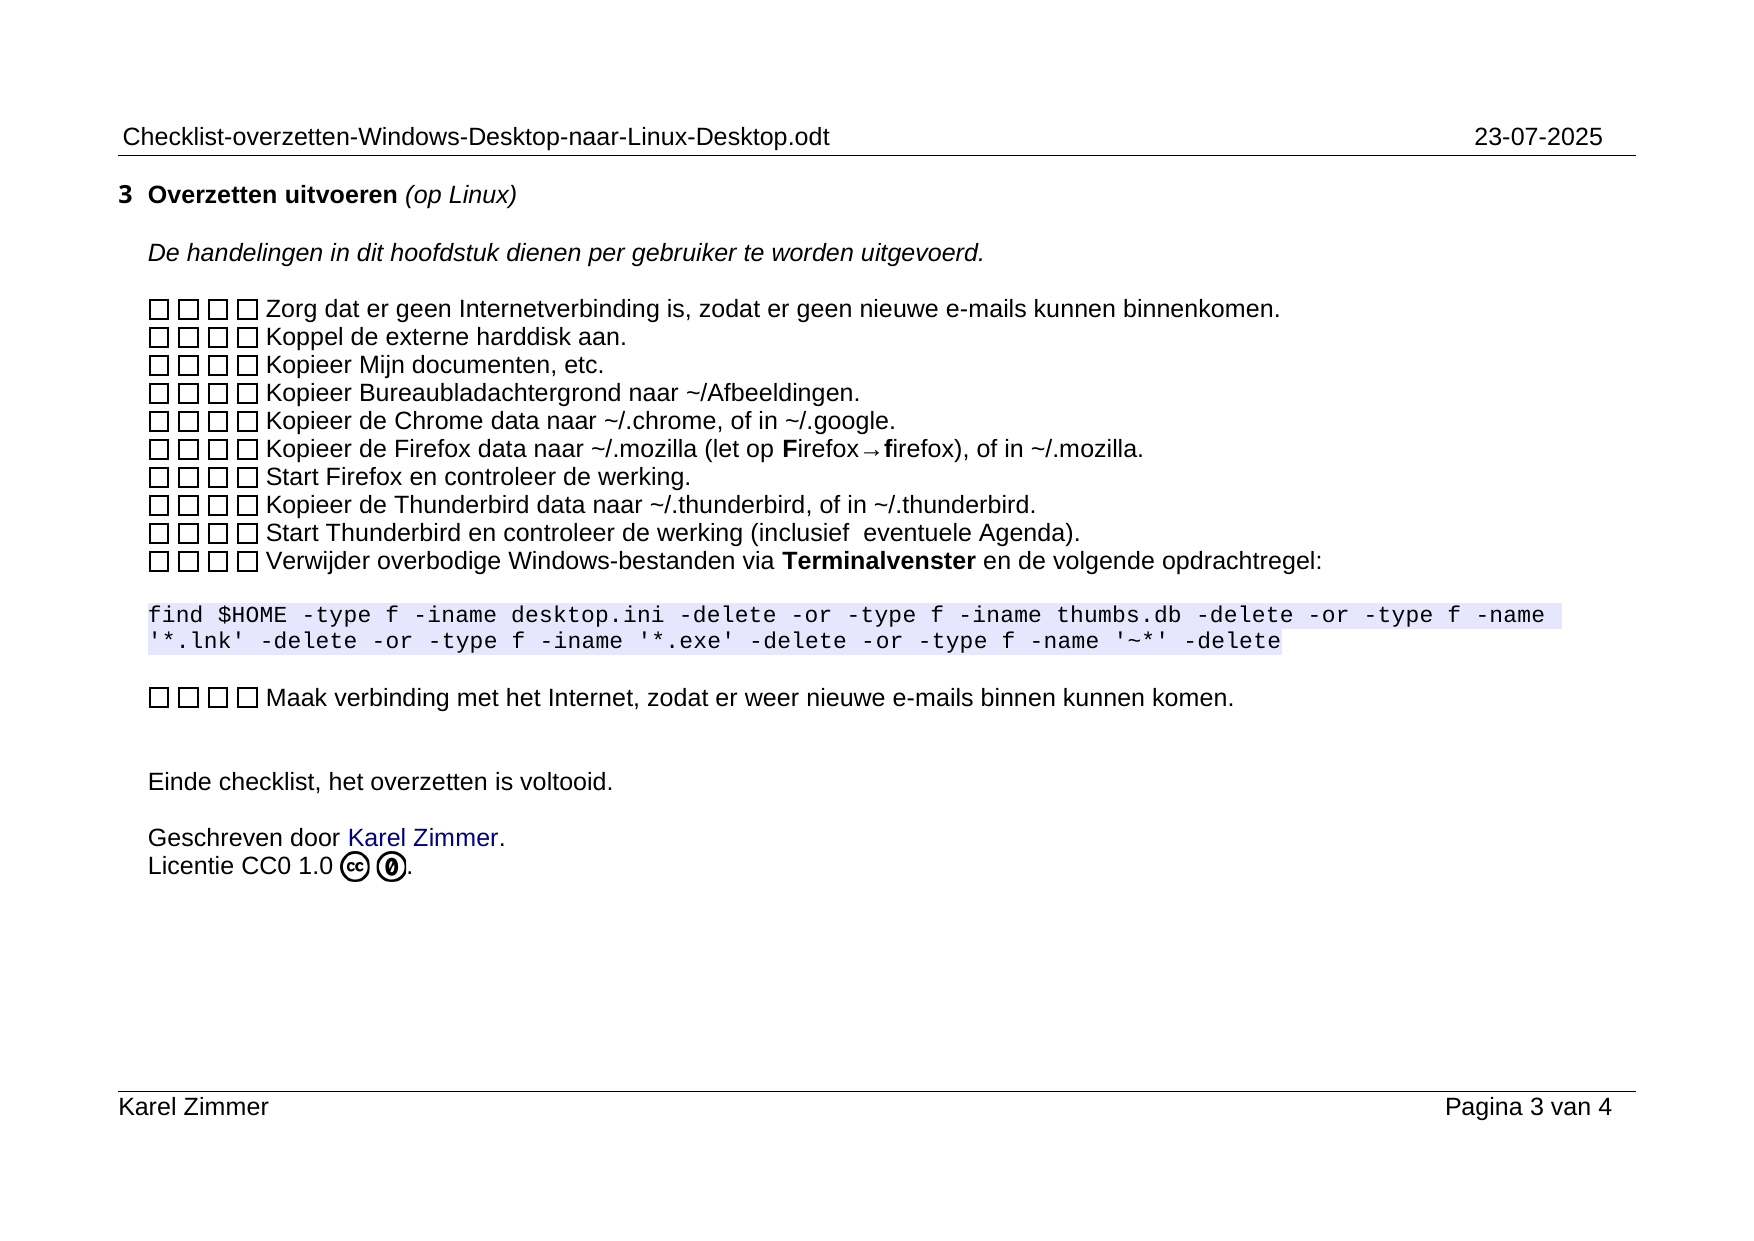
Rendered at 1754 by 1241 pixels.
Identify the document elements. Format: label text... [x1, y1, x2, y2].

picture [340, 851, 370, 882]
text Kopieer de Thunderbird data naar ~/.thunderbird, of in ~/.thunderbird. [118, 491, 1636, 519]
list Geschreven door Karel Zimmer. [133, 823, 1636, 852]
text Maak verbinding met het Internet, zodat er weer nieuwe e-mails binnen kunnen komen. [118, 683, 1636, 711]
text Verwijder overbodige Windows-bestanden via Terminalvenster en de volgende opdrachtregel: [118, 547, 1636, 603]
text Zorg dat er geen Internetverbinding is, zodat er geen nieuwe e-mails kunnen binnenkomen. [118, 295, 1636, 323]
text Koppel de externe harddisk aan. [118, 323, 1636, 351]
text Start Firefox en controleer de werking. [118, 463, 1636, 491]
text Kopieer Bureaubladachtergrond naar ~/Afbeeldingen. [118, 379, 1636, 407]
picture [376, 851, 407, 882]
text Kopieer Mijn documenten, etc. [118, 351, 1636, 379]
list De handelingen in dit hoofdstuk dienen per gebruiker te worden uitgevoerd. [118, 239, 1636, 267]
list Overzetten uitvoeren (op Linux) [118, 177, 1636, 239]
list . [407, 852, 1636, 881]
text Kopieer de Firefox data naar ~/.mozilla (let op Firefox→firefox), of in ~/.mozilla. [118, 435, 1636, 463]
list Einde checklist, het overzetten is voltooid. [118, 739, 1636, 796]
list Licentie CC0 1.0 [133, 852, 340, 881]
text Kopieer de Chrome data naar ~/.chrome, of in ~/.google. [118, 407, 1636, 435]
list find $HOME -type f -iname desktop.ini -delete -or -type f -iname thumbs.db -delete -or -type f -name '*.lnk' -delete -or -type f -iname '*.exe' -delete -or -type f -name '~*' -delete [118, 603, 1636, 683]
text Start Thunderbird en controleer de werking (inclusief eventuele Agenda). [118, 519, 1636, 547]
